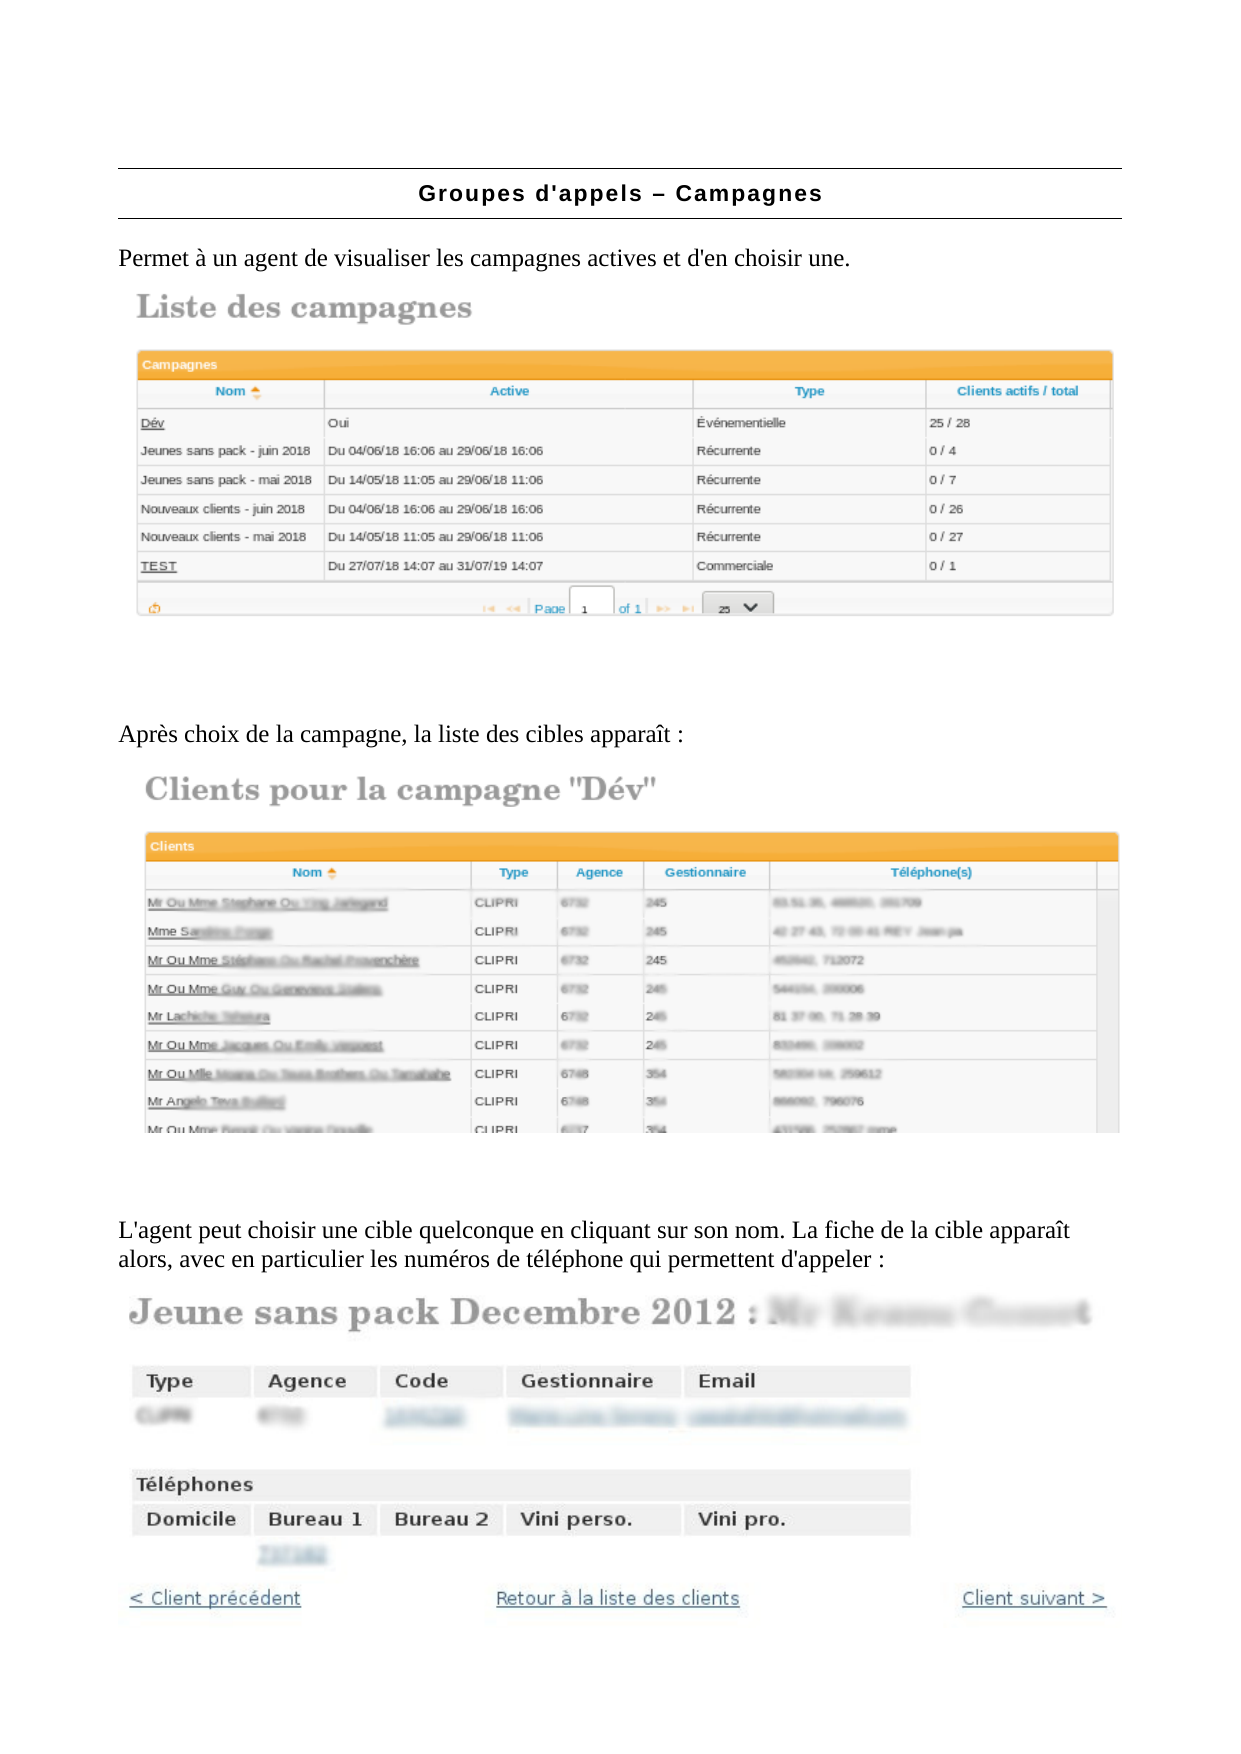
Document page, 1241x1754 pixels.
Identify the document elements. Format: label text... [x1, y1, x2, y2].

picture [127, 279, 1132, 637]
picture [127, 759, 1132, 1133]
text Permet à un agent de visualiser les campagnes actives et d'en choisir une. [118, 243, 1122, 271]
subtitle Groupes d'appels – Campagnes [118, 169, 1122, 218]
text Après choix de la campagne, la liste des cibles apparaît : [118, 719, 1122, 748]
text L'agent peut choisir une cible quelconque en cliquant sur son nom. La fiche de la cible apparaît alors, avec en particulier les numéros de téléphone qui permettent d'appeler : [118, 1215, 1122, 1272]
picture [118, 1285, 1123, 1628]
